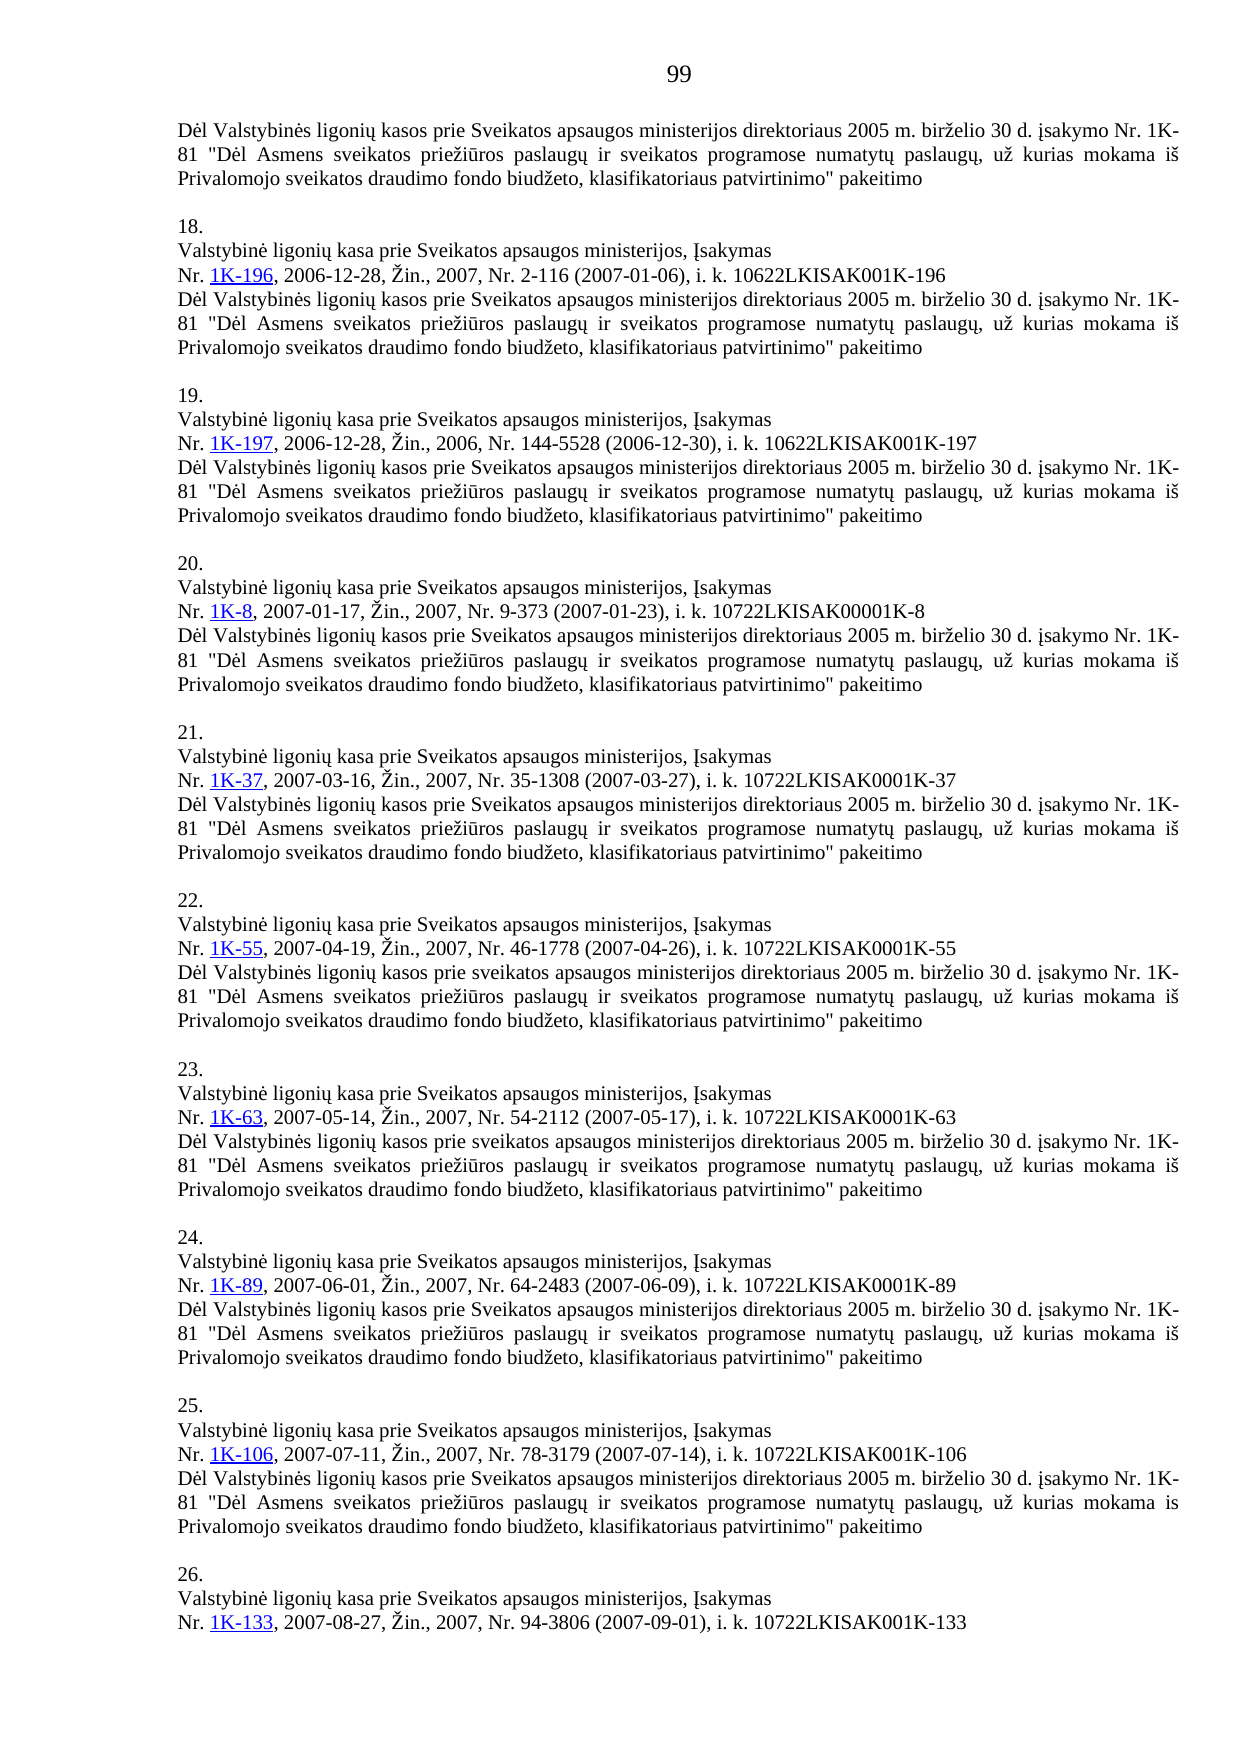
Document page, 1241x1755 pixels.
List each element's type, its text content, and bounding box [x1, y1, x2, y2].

text Valstybinė ligonių kasa prie Sveikatos apsaugos ministerijos, Įsakymas [177, 1249, 1181, 1273]
text 24. [177, 1225, 1181, 1249]
text Valstybinė ligonių kasa prie Sveikatos apsaugos ministerijos, Įsakymas [177, 1417, 1181, 1442]
text Valstybinė ligonių kasa prie Sveikatos apsaugos ministerijos, Įsakymas [177, 407, 1181, 431]
text Nr. 1K-89, 2007-06-01, Žin., 2007, Nr. 64-2483 (2007-06-09), i. k. 10722LKISAK0001K-89 [177, 1273, 1181, 1297]
text Dėl Valstybinės ligonių kasos prie Sveikatos apsaugos ministerijos direktoriaus 2005 m. birželio 30 d. įsakymo Nr. 1K-81 "Dėl Asmens sveikatos priežiūros paslaugų ir sveikatos programose numatytų paslaugų, už kurias mokama iš Privalomojo sveikatos draudimo fondo biudžeto, klasifikatoriaus patvirtinimo" pakeitimo [177, 455, 1181, 527]
text 26. [177, 1562, 1181, 1586]
text Valstybinė ligonių kasa prie Sveikatos apsaugos ministerijos, Įsakymas [177, 1081, 1181, 1105]
text Valstybinė ligonių kasa prie Sveikatos apsaugos ministerijos, Įsakymas [177, 912, 1181, 936]
text Valstybinė ligonių kasa prie Sveikatos apsaugos ministerijos, Įsakymas [177, 744, 1181, 768]
text Dėl Valstybinės ligonių kasos prie Sveikatos apsaugos ministerijos direktoriaus 2005 m. birželio 30 d. įsakymo Nr. 1K-81 "Dėl Asmens sveikatos priežiūros paslaugų ir sveikatos programose numatytų paslaugų, už kurias mokama iš Privalomojo sveikatos draudimo fondo biudžeto, klasifikatoriaus patvirtinimo" pakeitimo [177, 287, 1181, 359]
text Nr. 1K-197, 2006-12-28, Žin., 2006, Nr. 144-5528 (2006-12-30), i. k. 10622LKISAK001K-197 [177, 431, 1181, 455]
text Nr. 1K-55, 2007-04-19, Žin., 2007, Nr. 46-1778 (2007-04-26), i. k. 10722LKISAK0001K-55 [177, 936, 1181, 960]
text Valstybinė ligonių kasa prie Sveikatos apsaugos ministerijos, Įsakymas [177, 575, 1181, 599]
text 22. [177, 888, 1181, 912]
text 21. [177, 720, 1181, 744]
text Dėl Valstybinės ligonių kasos prie sveikatos apsaugos ministerijos direktoriaus 2005 m. birželio 30 d. įsakymo Nr. 1K-81 "Dėl Asmens sveikatos priežiūros paslaugų ir sveikatos programose numatytų paslaugų, už kurias mokama iš Privalomojo sveikatos draudimo fondo biudžeto, klasifikatoriaus patvirtinimo" pakeitimo [177, 1129, 1181, 1201]
text Valstybinė ligonių kasa prie Sveikatos apsaugos ministerijos, Įsakymas [177, 1586, 1181, 1610]
text Nr. 1K-63, 2007-05-14, Žin., 2007, Nr. 54-2112 (2007-05-17), i. k. 10722LKISAK0001K-63 [177, 1105, 1181, 1129]
text 20. [177, 551, 1181, 575]
text Nr. 1K-196, 2006-12-28, Žin., 2007, Nr. 2-116 (2007-01-06), i. k. 10622LKISAK001K-196 [177, 262, 1181, 287]
text Dėl Valstybinės ligonių kasos prie Sveikatos apsaugos ministerijos direktoriaus 2005 m. birželio 30 d. įsakymo Nr. 1K-81 "Dėl Asmens sveikatos priežiūros paslaugų ir sveikatos programose numatytų paslaugų, už kurias mokama iš Privalomojo sveikatos draudimo fondo biudžeto, klasifikatoriaus patvirtinimo" pakeitimo [177, 1297, 1181, 1369]
text 18. [177, 214, 1181, 238]
text Dėl Valstybinės ligonių kasos prie Sveikatos apsaugos ministerijos direktoriaus 2005 m. birželio 30 d. įsakymo Nr. 1K-81 "Dėl Asmens sveikatos priežiūros paslaugų ir sveikatos programose numatytų paslaugų, už kurias mokama iš Privalomojo sveikatos draudimo fondo biudžeto, klasifikatoriaus patvirtinimo" pakeitimo [177, 792, 1181, 864]
text Dėl Valstybinės ligonių kasos prie Sveikatos apsaugos ministerijos direktoriaus 2005 m. birželio 30 d. įsakymo Nr. 1K-81 "Dėl Asmens sveikatos priežiūros paslaugų ir sveikatos programose numatytų paslaugų, už kurias mokama iš Privalomojo sveikatos draudimo fondo biudžeto, klasifikatoriaus patvirtinimo" pakeitimo [177, 623, 1181, 696]
text Dėl Valstybinės ligonių kasos prie Sveikatos apsaugos ministerijos direktoriaus 2005 m. birželio 30 d. įsakymo Nr. 1K-81 "Dėl Asmens sveikatos priežiūros paslaugų ir sveikatos programose numatytų paslaugų, už kurias mokama is Privalomojo sveikatos draudimo fondo biudžeto, klasifikatoriaus patvirtinimo" pakeitimo [177, 1466, 1181, 1538]
text Dėl Valstybinės ligonių kasos prie Sveikatos apsaugos ministerijos direktoriaus 2005 m. birželio 30 d. įsakymo Nr. 1K-81 "Dėl Asmens sveikatos priežiūros paslaugų ir sveikatos programose numatytų paslaugų, už kurias mokama iš Privalomojo sveikatos draudimo fondo biudžeto, klasifikatoriaus patvirtinimo" pakeitimo [177, 118, 1181, 190]
text Nr. 1K-8, 2007-01-17, Žin., 2007, Nr. 9-373 (2007-01-23), i. k. 10722LKISAK00001K-8 [177, 599, 1181, 623]
text 25. [177, 1393, 1181, 1417]
text 19. [177, 383, 1181, 407]
text Valstybinė ligonių kasa prie Sveikatos apsaugos ministerijos, Įsakymas [177, 238, 1181, 262]
text 23. [177, 1057, 1181, 1081]
text Nr. 1K-106, 2007-07-11, Žin., 2007, Nr. 78-3179 (2007-07-14), i. k. 10722LKISAK001K-106 [177, 1442, 1181, 1466]
text Dėl Valstybinės ligonių kasos prie sveikatos apsaugos ministerijos direktoriaus 2005 m. birželio 30 d. įsakymo Nr. 1K-81 "Dėl Asmens sveikatos priežiūros paslaugų ir sveikatos programose numatytų paslaugų, už kurias mokama iš Privalomojo sveikatos draudimo fondo biudžeto, klasifikatoriaus patvirtinimo" pakeitimo [177, 960, 1181, 1032]
text Nr. 1K-37, 2007-03-16, Žin., 2007, Nr. 35-1308 (2007-03-27), i. k. 10722LKISAK0001K-37 [177, 768, 1181, 792]
text Nr. 1K-133, 2007-08-27, Žin., 2007, Nr. 94-3806 (2007-09-01), i. k. 10722LKISAK001K-133 [177, 1610, 1181, 1634]
